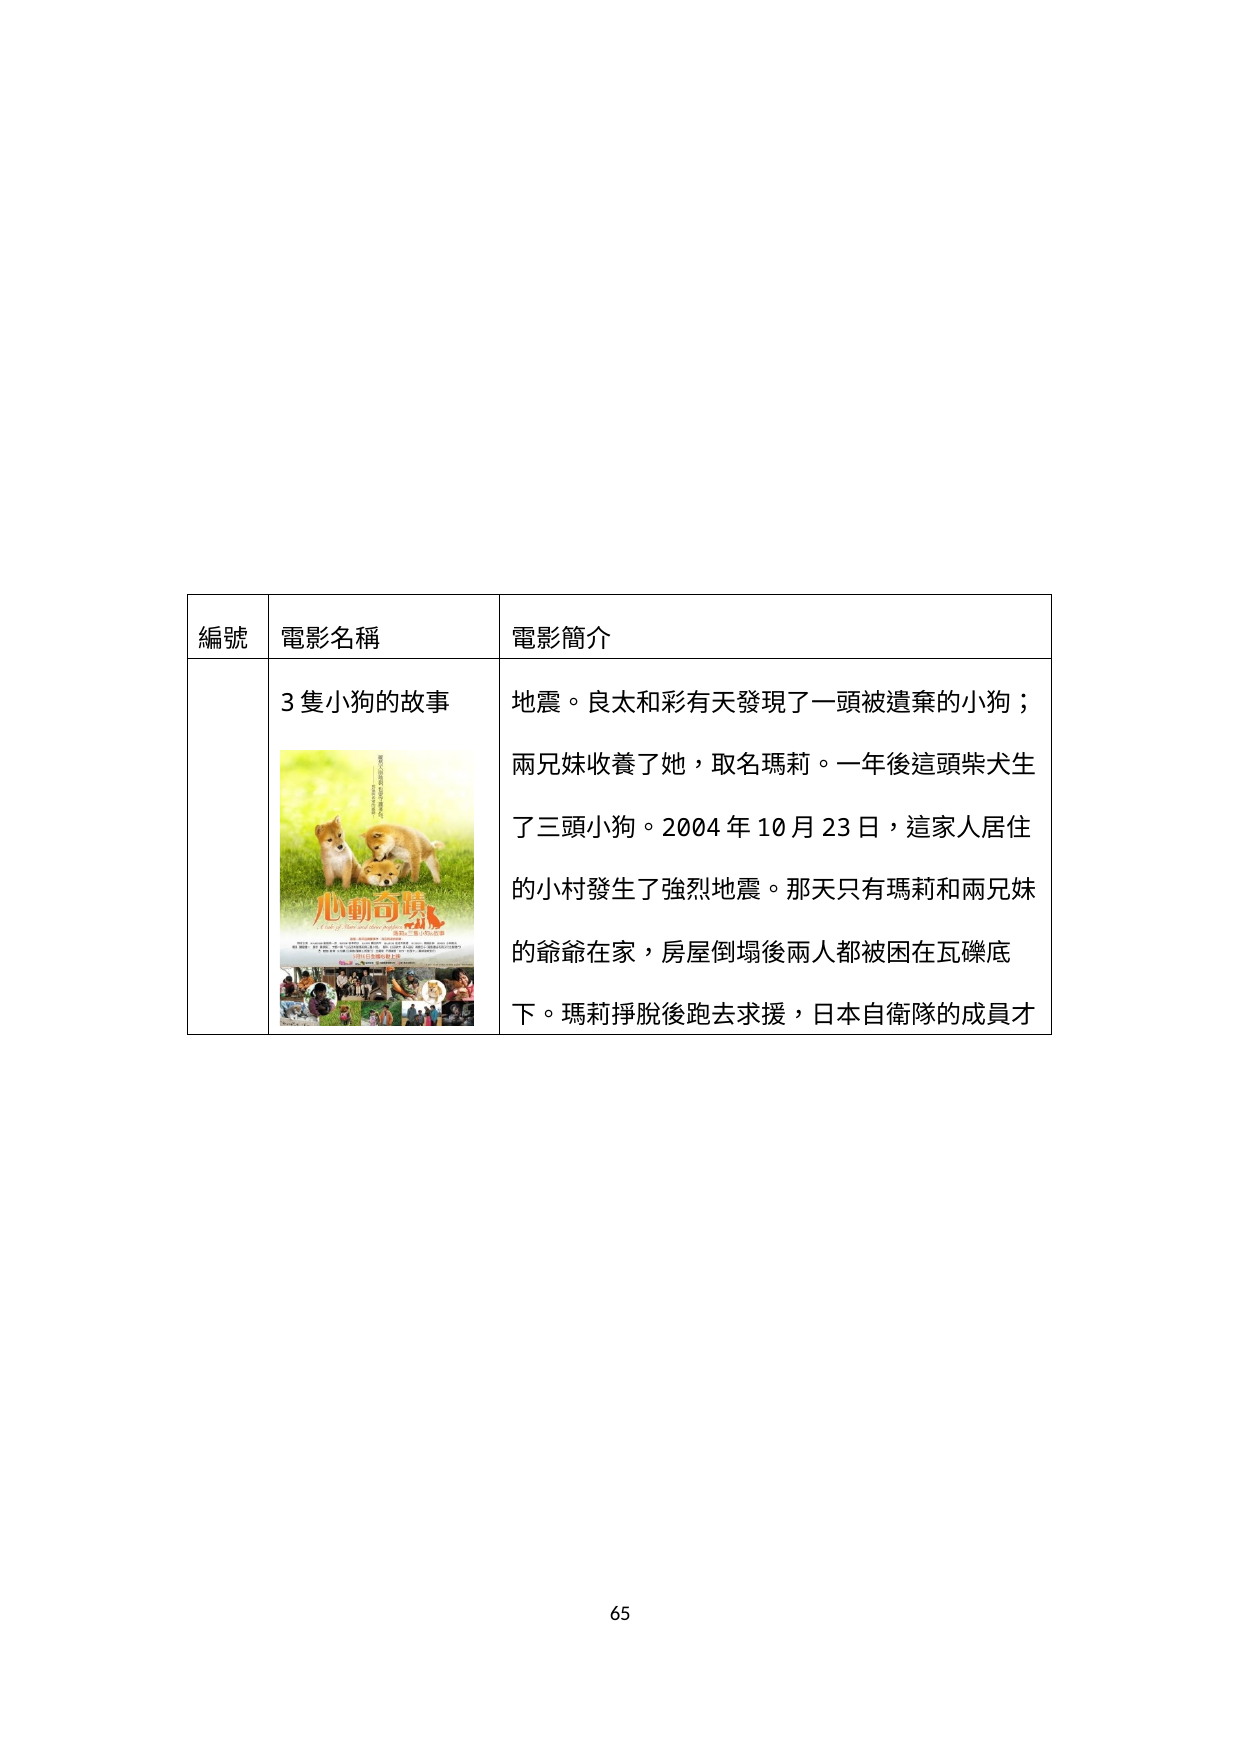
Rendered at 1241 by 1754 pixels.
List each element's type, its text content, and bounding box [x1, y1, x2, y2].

table_cell [188, 659, 268, 1034]
table_header 電影簡介 [500, 595, 1051, 658]
table_cell 3隻小狗的故事 [269, 659, 499, 1034]
table_cell 地震。良太和彩有天發現了一頭被遺棄的小狗；兩兄妹收養了她，取名瑪莉。一年後這頭柴犬生了三頭小狗。2004年10月23日，這家人居住的小村發生了強烈地震。那天只有瑪莉和兩兄妹的爺爺在家，房屋倒塌後兩人都被困在瓦礫底下。瑪莉掙脫後跑去求援，日本自衛隊的成員才 [500, 659, 1051, 1034]
table_header 電影名稱 [269, 595, 499, 658]
table_header 編號 [188, 595, 268, 658]
